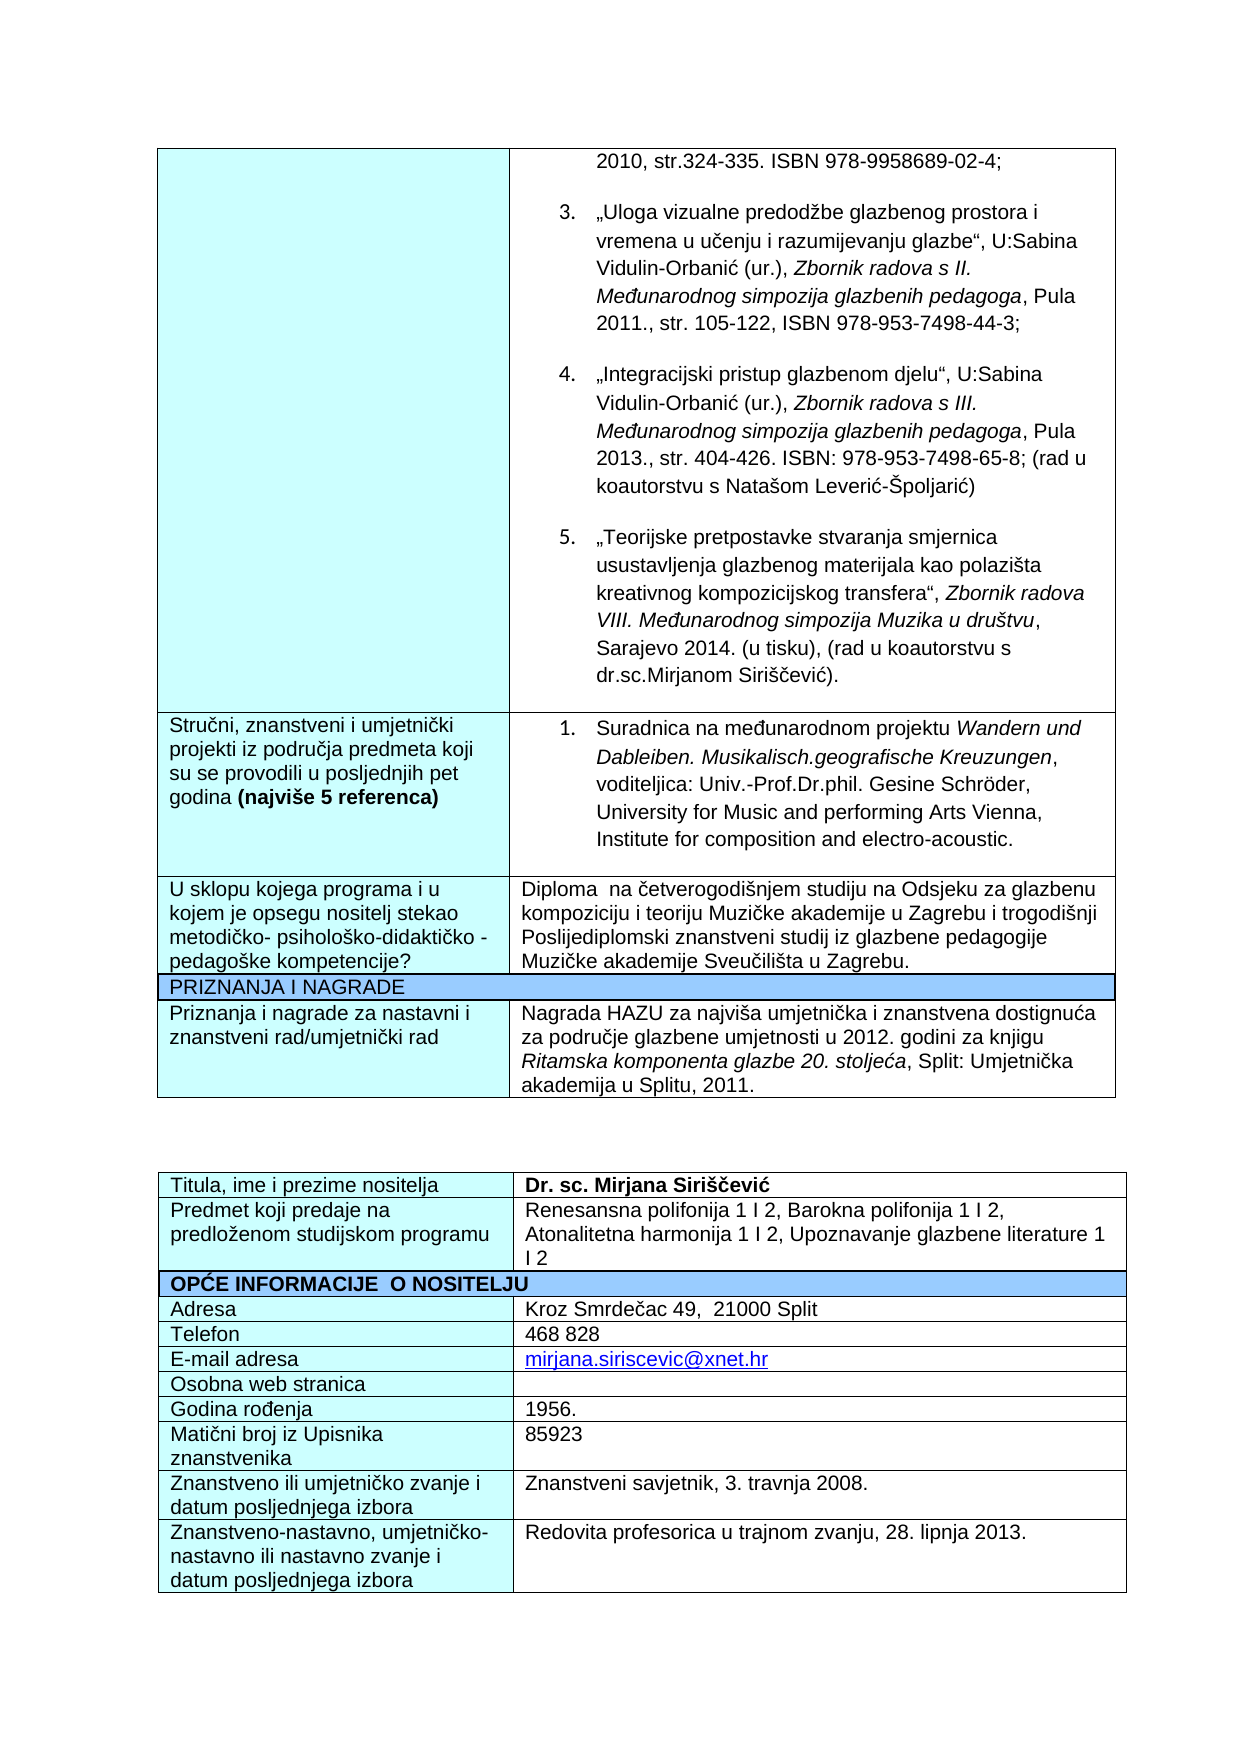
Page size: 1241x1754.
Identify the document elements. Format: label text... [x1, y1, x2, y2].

table_cell OPĆE INFORMACIJE O NOSITELJU [160, 1272, 1126, 1296]
table_cell Redovita profesorica u trajnom zvanju, 28. lipnja 2013. [514, 1520, 1126, 1592]
table_cell 2010, str.324-335. ISBN 978-9958689-02-4; „Uloga vizualne predodžbe glazbenog prostora i vremena u učenju i razumijevanju glazbe“, U:Sabina Vidulin-Orbanić (ur.), Zbornik radova s II. Međunarodnog simpozija glazbenih pedagoga, Pula 2011., str. 105-122, ISBN 978-953-7498-44-3; „Integracijski pristup glazbenom djelu“, U:Sabina Vidulin-Orbanić (ur.), Zbornik radova s III. Međunarodnog simpozija glazbenih pedagoga, Pula 2013., str. 404-426. ISBN: 978-953-7498-65-8; (rad u koautorstvu s Natašom Leverić-Špoljarić) „Teorijske pretpostavke stvaranja smjernica usustavljenja glazbenog materijala kao polazišta kreativnog kompozicijskog transfera“, Zbornik radova VIII. Međunarodnog simpozija Muzika u društvu, Sarajevo 2014. (u tisku), (rad u koautorstvu s dr.sc.Mirjanom Siriščević). [510, 149, 1115, 712]
table_cell Znanstveno ili umjetničko zvanje i datum posljednjega izbora [159, 1471, 513, 1519]
table_cell Adresa [159, 1297, 513, 1321]
table_cell Osobna web stranica [159, 1372, 513, 1396]
table_cell Godina rođenja [159, 1397, 513, 1421]
table_cell Kroz Smrdečac 49, 21000 Split [514, 1297, 1126, 1321]
table_cell 468 828 [514, 1322, 1126, 1346]
table_cell Matični broj iz Upisnika znanstvenika [159, 1422, 513, 1470]
table_cell Znanstveno-nastavno, umjetničko-nastavno ili nastavno zvanje i datum posljednjega izbora [159, 1520, 513, 1592]
table_cell 1956. [514, 1397, 1126, 1421]
table_cell Znanstveni savjetnik, 3. travnja 2008. [514, 1471, 1126, 1519]
table_header Dr. sc. Mirjana Siriščević [514, 1173, 1126, 1197]
table_cell Nagrada HAZU za najviša umjetnička i znanstvena dostignuća za područje glazbene umjetnosti u 2012. godini za knjigu Ritamska komponenta glazbe 20. stoljeća, Split: Umjetnička akademija u Splitu, 2011. [510, 1001, 1115, 1097]
table_cell mirjana.siriscevic@xnet.hr [514, 1347, 1126, 1371]
table_header Titula, ime i prezime nositelja [159, 1173, 513, 1197]
table_cell PRIZNANJA I NAGRADE [159, 975, 1114, 999]
table_cell Telefon [159, 1322, 513, 1346]
table_cell Predmet koji predaje na predloženom studijskom programu [159, 1198, 513, 1270]
table_cell U sklopu kojega programa i u kojem je opsegu nositelj stekao metodičko- psihološko-didaktičko -pedagoške kompetencije? [158, 877, 509, 973]
table_cell Stručni, znanstveni i umjetnički projekti iz područja predmeta koji su se provodili u posljednjih pet godina (najviše 5 referenca) [158, 713, 509, 876]
table_cell [158, 149, 509, 712]
table_cell [514, 1372, 1126, 1396]
table_cell Diploma na četverogodišnjem studiju na Odsjeku za glazbenu kompoziciju i teoriju Muzičke akademije u Zagrebu i trogodišnji Poslijediplomski znanstveni studij iz glazbene pedagogije Muzičke akademije Sveučilišta u Zagrebu. [510, 877, 1115, 973]
table_cell Suradnica na međunarodnom projektu Wandern und Dableiben. Musikalisch.geografische Kreuzungen, voditeljica: Univ.-Prof.Dr.phil. Gesine Schröder, University for Music and performing Arts Vienna, Institute for composition and electro-acoustic. [510, 713, 1115, 876]
table_cell Priznanja i nagrade za nastavni i znanstveni rad/umjetnički rad [158, 1001, 509, 1097]
table_cell E-mail adresa [159, 1347, 513, 1371]
table_cell 85923 [514, 1422, 1126, 1470]
table_cell Renesansna polifonija 1 I 2, Barokna polifonija 1 I 2, Atonalitetna harmonija 1 I 2, Upoznavanje glazbene literature 1 I 2 [514, 1198, 1126, 1270]
